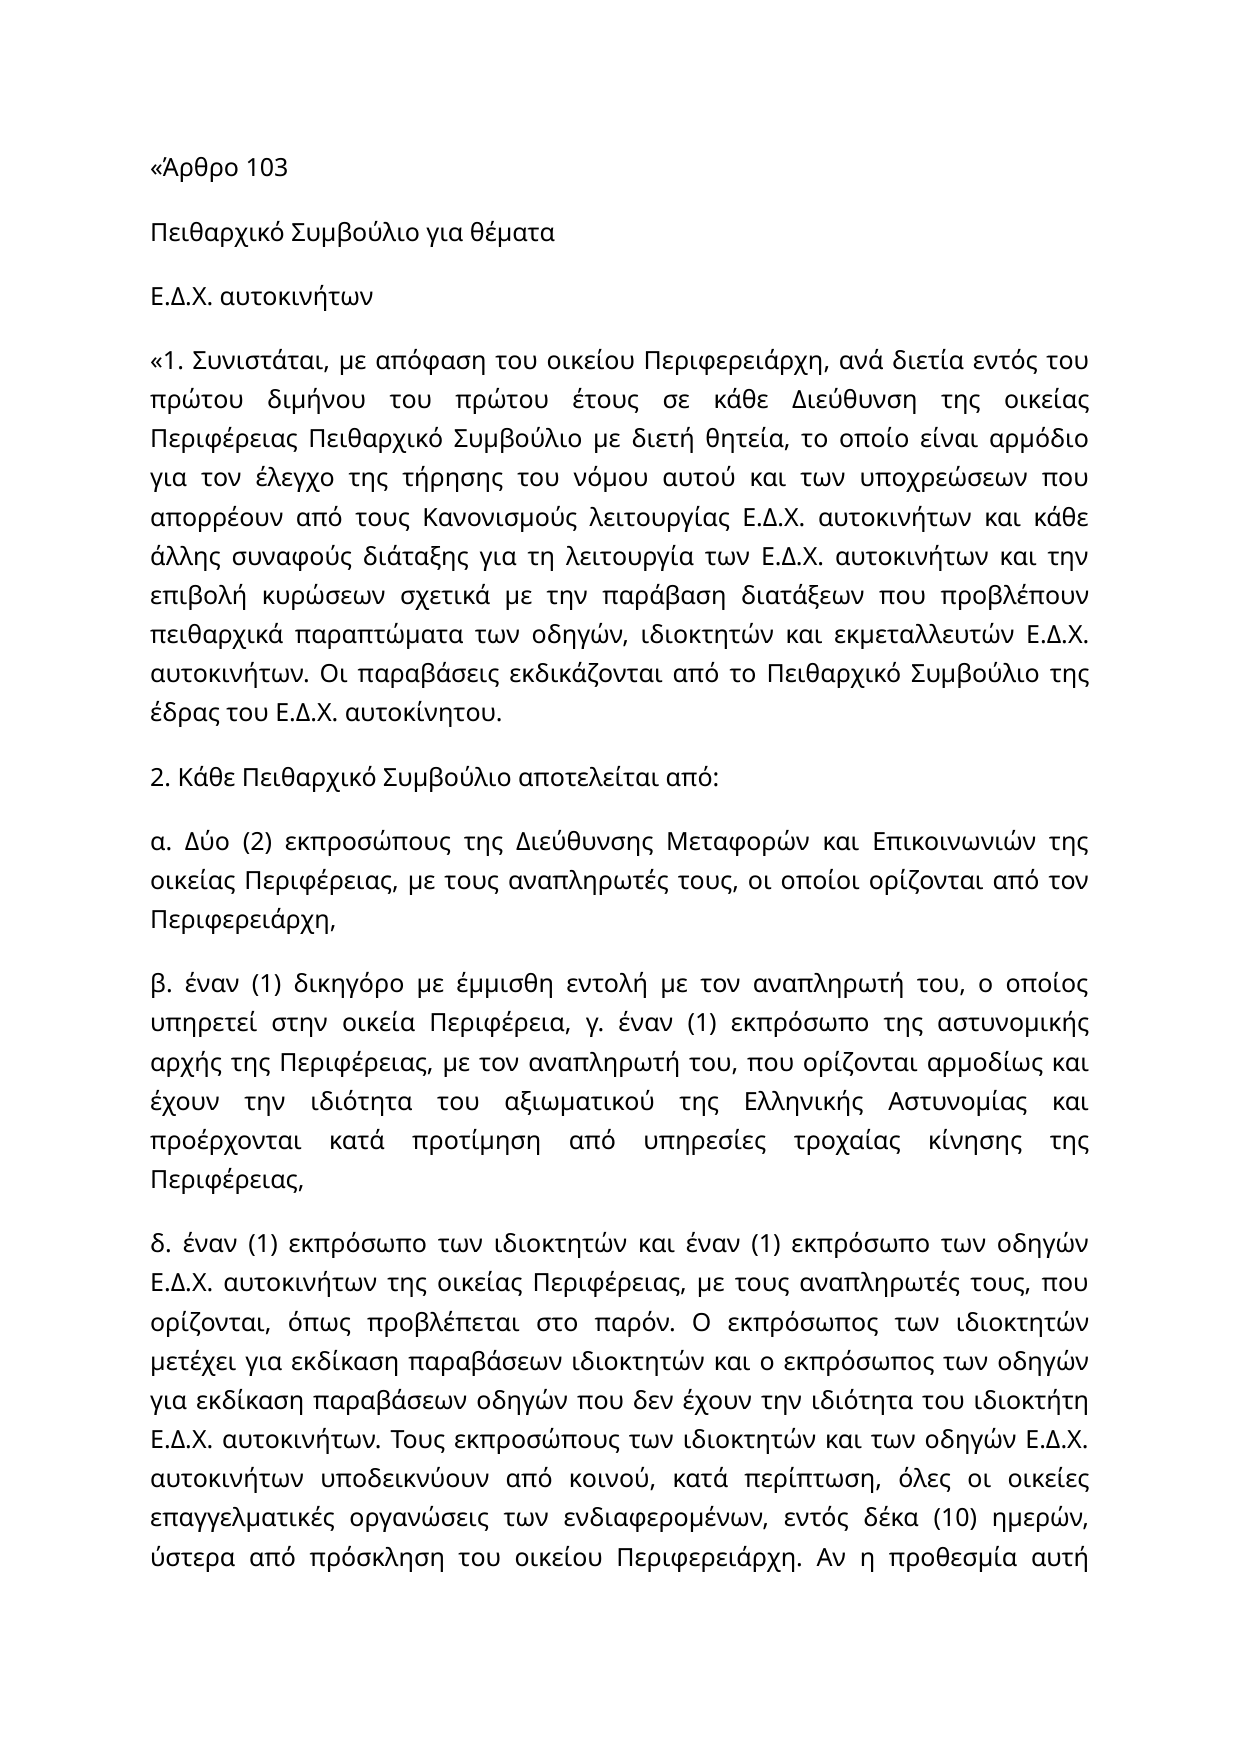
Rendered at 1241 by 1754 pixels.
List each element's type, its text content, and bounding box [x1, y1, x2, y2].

text Ε.Δ.Χ. αυτοκινήτων [150, 278, 1090, 312]
text 2. Κάθε Πειθαρχικό Συμβούλιο αποτελείται από: [150, 759, 1090, 793]
text δ. έναν (1) εκπρόσωπο των ιδιοκτητών και έναν (1) εκπρόσωπο των οδηγών Ε.Δ.Χ. αυτοκινήτων της οικείας Περιφέρειας, με τους αναπληρωτές τους, που ορίζονται, όπως προβλέπεται στο παρόν. Ο εκπρόσωπος των ιδιοκτητών μετέχει για εκδίκαση παραβάσεων ιδιοκτητών και ο εκπρόσωπος των οδηγών για εκδίκαση παραβάσεων οδηγών που δεν έχουν την ιδιότητα του ιδιοκτήτη Ε.Δ.Χ. αυτοκινήτων. Τους εκπροσώπους των ιδιοκτητών και των οδηγών Ε.Δ.Χ. αυτοκινήτων υποδεικνύουν από κοινού, κατά περίπτωση, όλες οι οικείες επαγγελματικές οργανώσεις των ενδιαφερομένων, εντός δέκα (10) ημερών, ύστερα από πρόσκληση του οικείου Περιφερειάρχη. Αν η προθεσμία αυτή [150, 1226, 1090, 1573]
text «1. Συνιστάται, με απόφαση του οικείου Περιφερειάρχη, ανά διετία εντός του πρώτου διμήνου του πρώτου έτους σε κάθε Διεύθυνση της οικείας Περιφέρειας Πειθαρχικό Συμβούλιο με διετή θητεία, το οποίο είναι αρμόδιο για τον έλεγχο της τήρησης του νόμου αυτού και των υποχρεώσεων που απορρέουν από τους Κανονισμούς λειτουργίας Ε.Δ.Χ. αυτοκινήτων και κάθε άλλης συναφούς διάταξης για τη λειτουργία των Ε.Δ.Χ. αυτοκινήτων και την επιβολή κυρώσεων σχετικά με την παράβαση διατάξεων που προβλέπουν πειθαρχικά παραπτώματα των οδηγών, ιδιοκτητών και εκμεταλλευτών Ε.Δ.Χ. αυτοκινήτων. Οι παραβάσεις εκδικάζονται από το Πειθαρχικό Συμβούλιο της έδρας του Ε.Δ.Χ. αυτοκίνητου. [150, 342, 1090, 729]
text β. έναν (1) δικηγόρο με έμμισθη εντολή με τον αναπληρωτή του, ο οποίος υπηρετεί στην οικεία Περιφέρεια, γ. έναν (1) εκπρόσωπο της αστυνομικής αρχής της Περιφέρειας, με τον αναπληρωτή του, που ορίζονται αρμοδίως και έχουν την ιδιότητα του αξιωματικού της Ελληνικής Αστυνομίας και προέρχονται κατά προτίμηση από υπηρεσίες τροχαίας κίνησης της Περιφέρειας, [150, 966, 1090, 1196]
text «Άρθρο 103 [150, 150, 1090, 184]
text Πειθαρχικό Συμβούλιο για θέματα [150, 214, 1090, 248]
text α. Δύο (2) εκπροσώπους της Διεύθυνσης Μεταφορών και Επικοινωνιών της οικείας Περιφέρειας, με τους αναπληρωτές τους, οι οποίοι ορίζονται από τον Περιφερειάρχη, [150, 823, 1090, 936]
